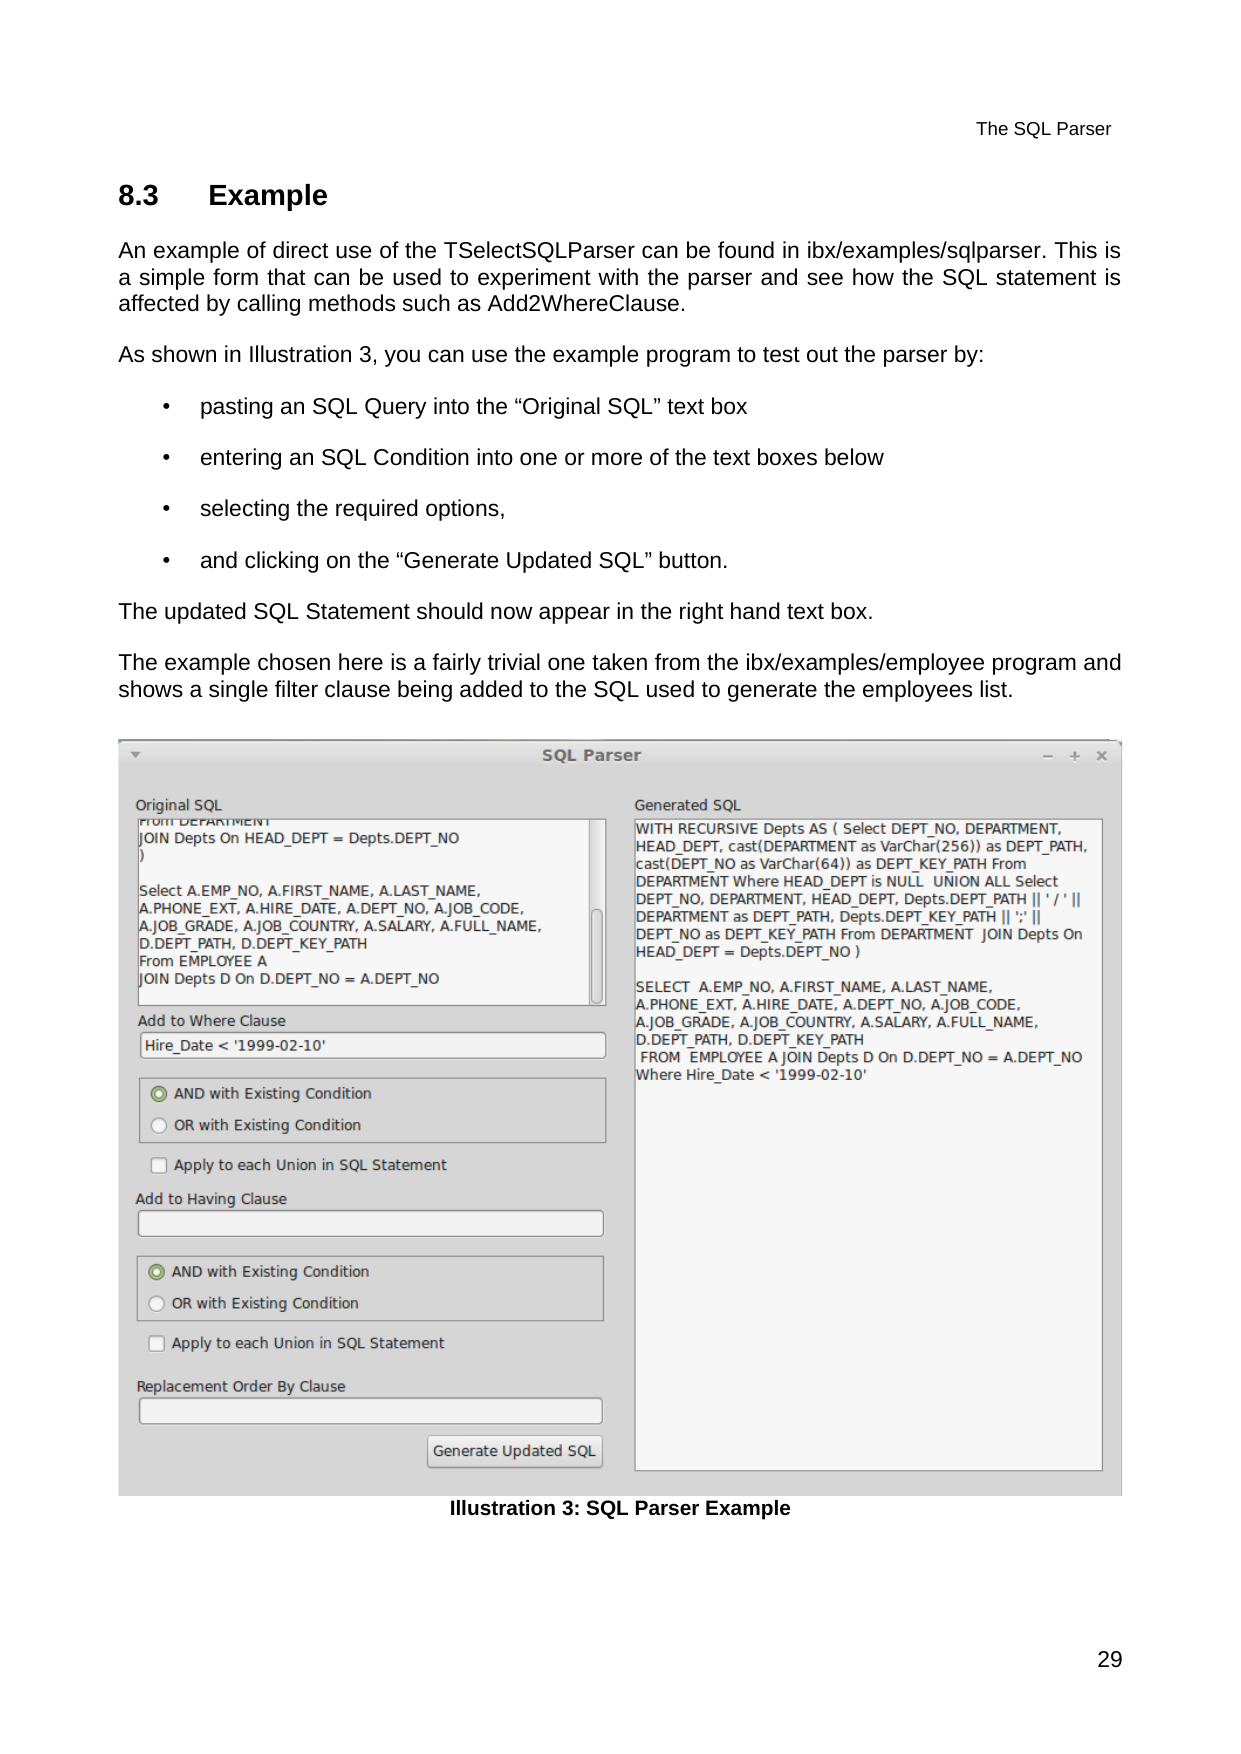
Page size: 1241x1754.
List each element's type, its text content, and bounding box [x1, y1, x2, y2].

subtitle Example [118, 178, 1122, 212]
list pasting an SQL Query into the “Original SQL” text box [162, 393, 1122, 419]
text As shown in Illustration 3, you can use the example program to test out the parser by: [118, 341, 1122, 368]
list selecting the required options, [162, 495, 1122, 522]
text An example of direct use of the TSelectSQLParser can be found in ibx/examples/sqlparser. This is a simple form that can be used to experiment with the parser and see how the SQL statement is affected by calling methods such as Add2WhereClause. [118, 237, 1122, 316]
text The example chosen here is a fairly trivial one taken from the ibx/examples/employee program and shows a single filter clause being added to the SQL used to generate the employees list. [118, 649, 1122, 702]
picture [118, 739, 1123, 1496]
text The updated SQL Statement should now appear in the right hand text box. [118, 598, 1122, 624]
list and clicking on the “Generate Updated SQL” button. [162, 547, 1122, 573]
list entering an SQL Condition into one or more of the text boxes below [162, 444, 1122, 470]
text Illustration 3: SQL Parser Example [118, 1496, 1122, 1519]
